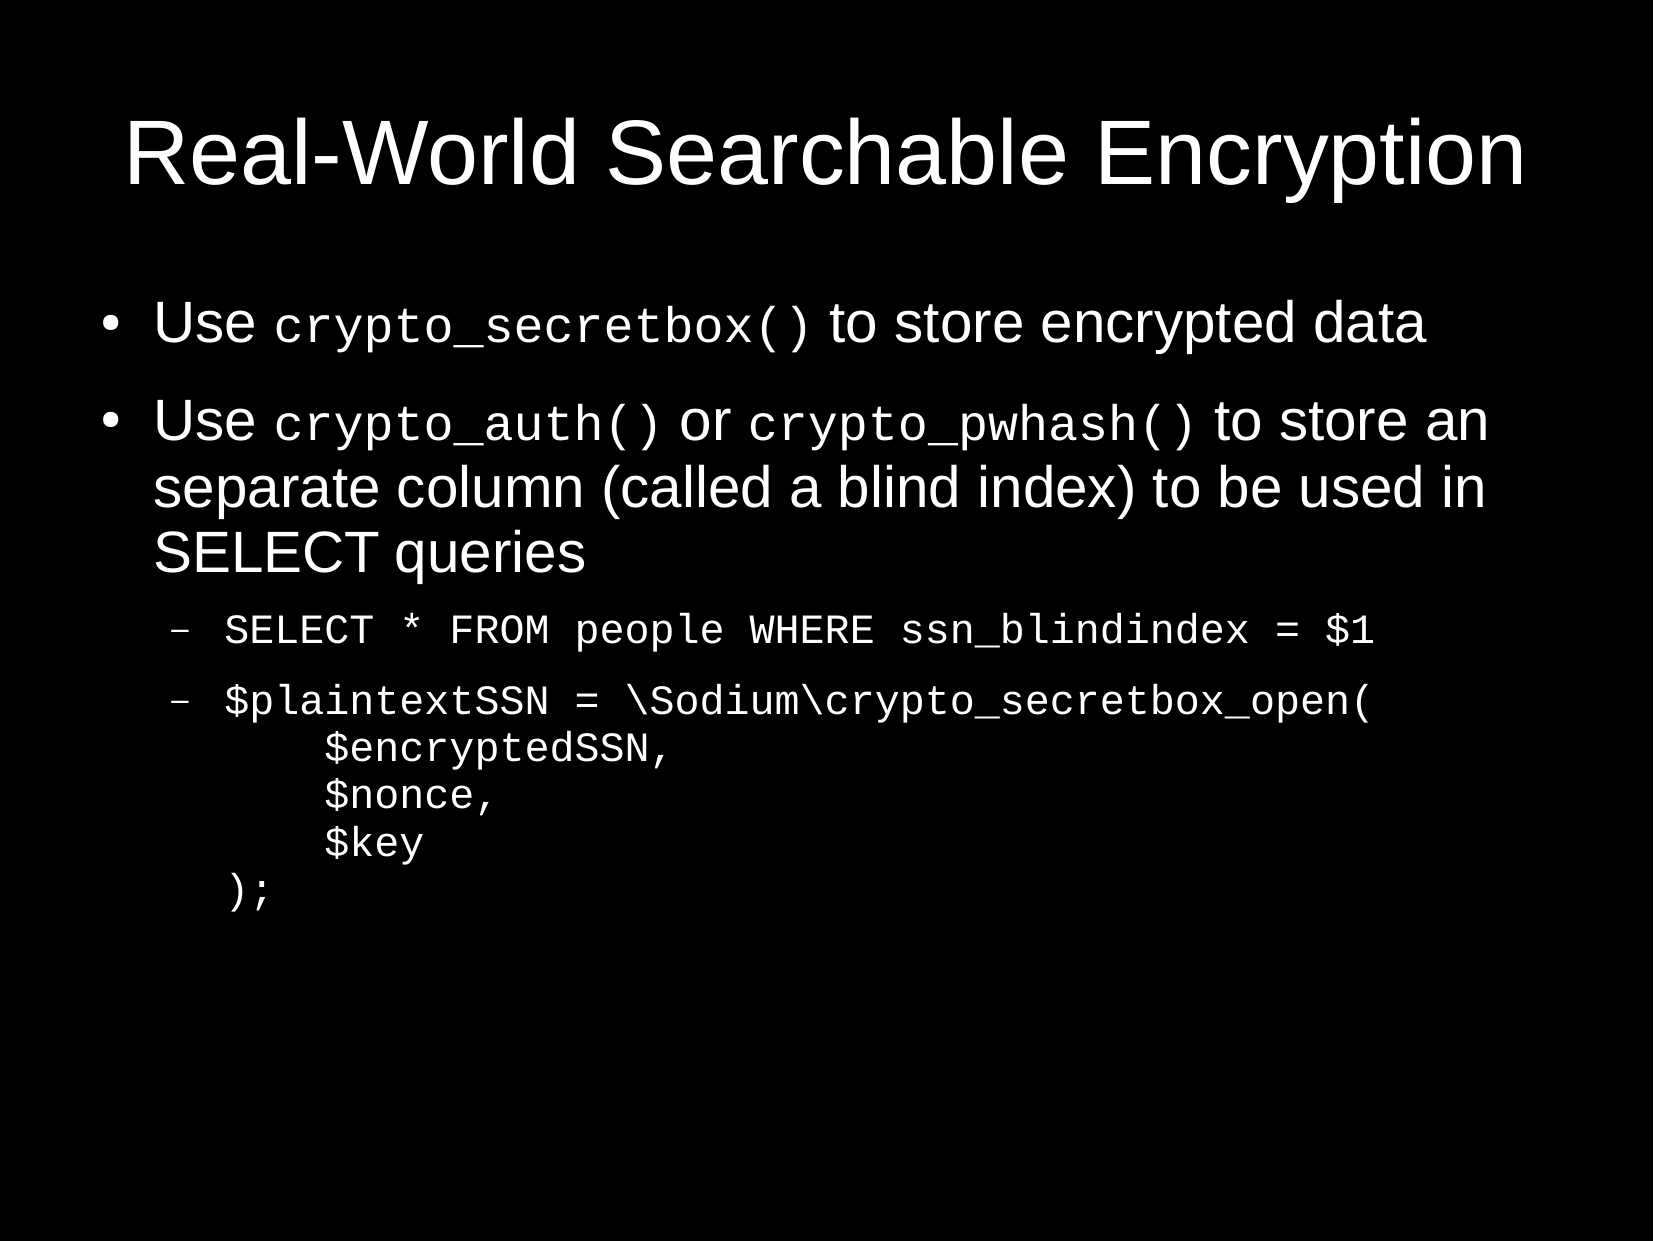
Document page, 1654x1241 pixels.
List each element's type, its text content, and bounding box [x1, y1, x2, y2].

title Real-World Searchable Encryption [82, 49, 1571, 257]
list Use crypto_secretbox() to store encrypted data Use crypto_auth() or crypto_pwhash() to store an separate column (called a blind index) to be used in SELECT queries SELECT * FROM people WHERE ssn_blindindex = $1 $plaintextSSN = \Sodium\crypto_secretbox_open( $encryptedSSN, $nonce, $key ); [82, 290, 1571, 1156]
